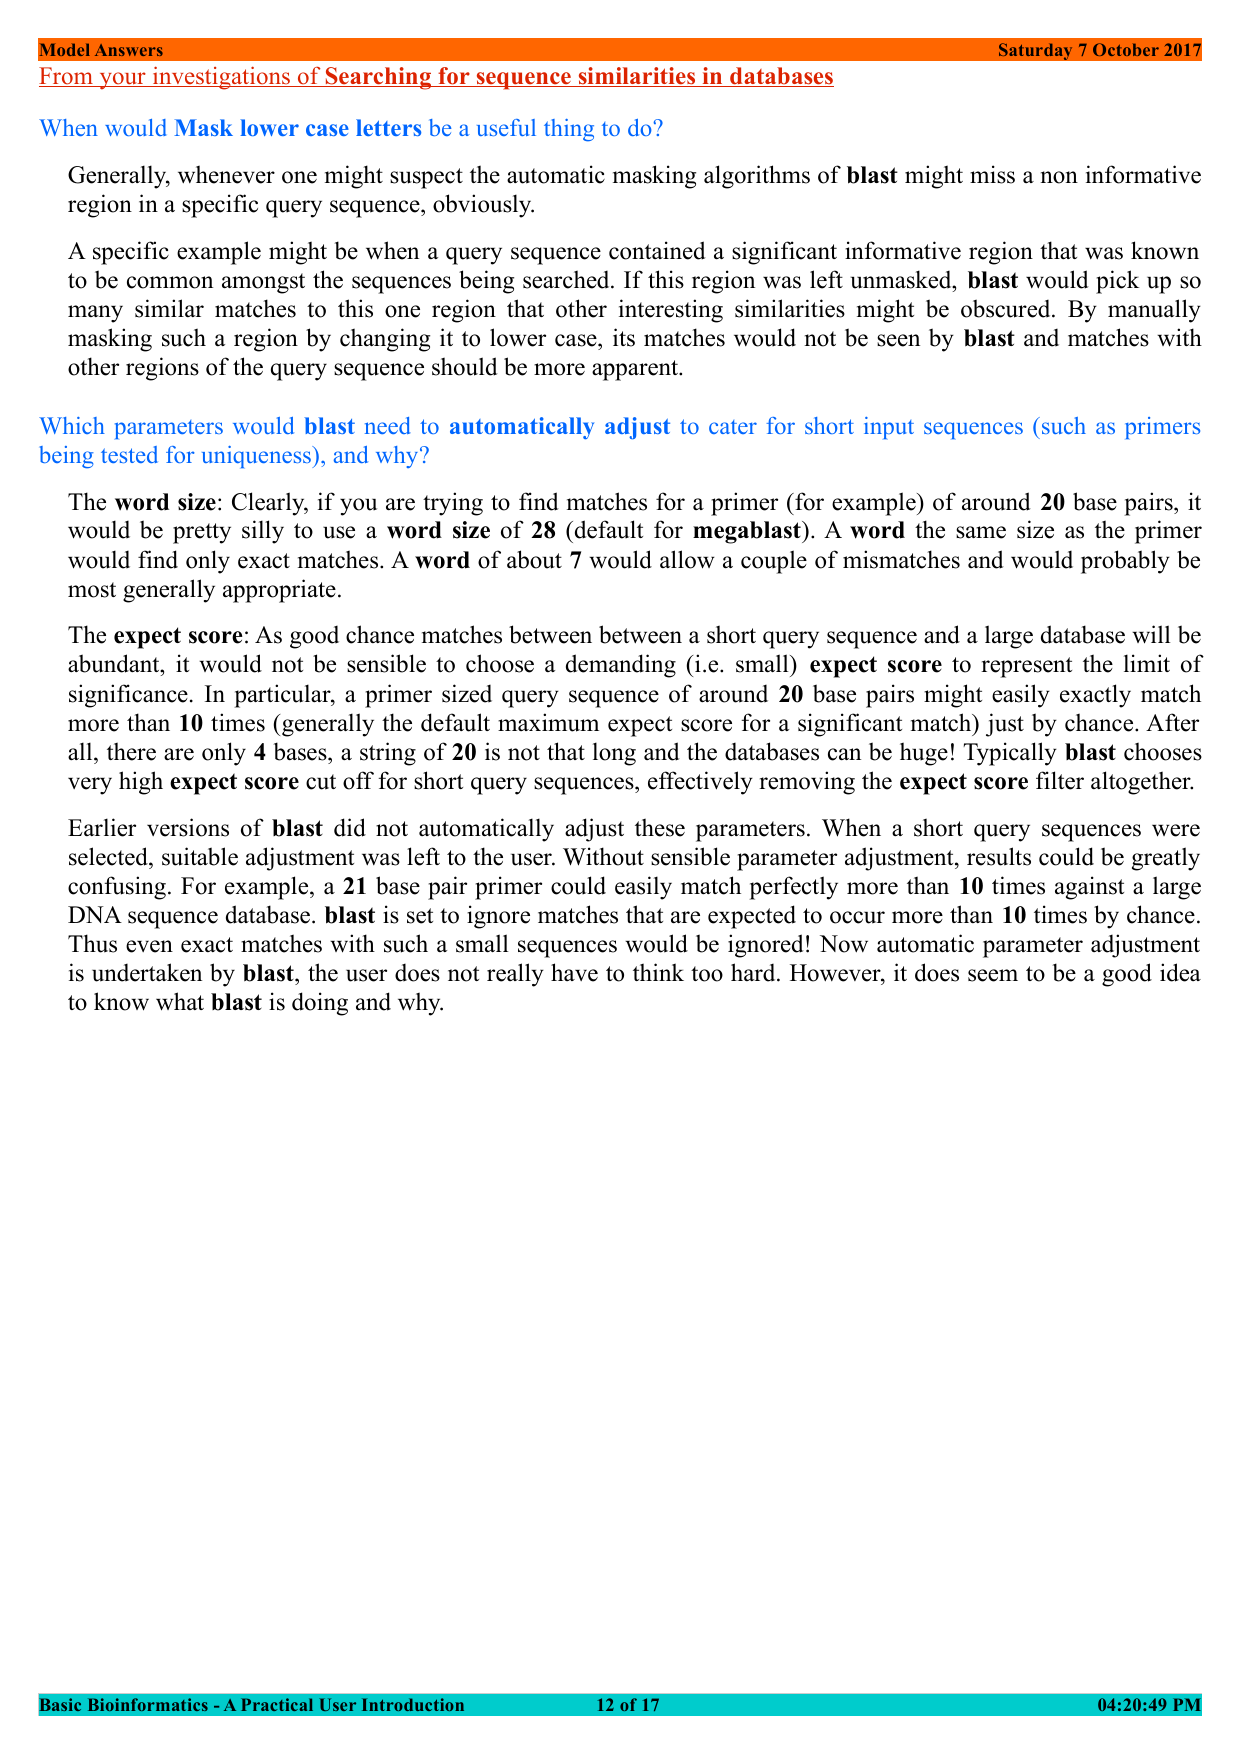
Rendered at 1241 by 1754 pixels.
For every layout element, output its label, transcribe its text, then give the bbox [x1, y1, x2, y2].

text Which parameters would blast need to automatically adjust to cater for short input sequences (such as primers being tested for uniqueness), and why? [38, 411, 1202, 469]
text The expect score: As good chance matches between between a short query sequence and a large database will be abundant, it would not be sensible to choose a demanding (i.e. small) expect score to represent the limit of significance. In particular, a primer sized query sequence of around 20 base pairs might easily exactly match more than 10 times (generally the default maximum expect score for a significant match) just by chance. After all, there are only 4 bases, a string of 20 is not that long and the databases can be huge! Typically blast chooses very high expect score cut off for short query sequences, effectively removing the expect score filter altogether. [68, 620, 1202, 795]
text When would Mask lower case letters be a useful thing to do? [38, 113, 1202, 142]
text From your investigations of Searching for sequence similarities in databases [38, 61, 1202, 89]
text A specific example might be when a query sequence contained a significant informative region that was known to be common amongst the sequences being searched. If this region was left unmasked, blast would pick up so many similar matches to this one region that other interesting similarities might be obscured. By manually masking such a region by changing it to lower case, its matches would not be seen by blast and matches with other regions of the query sequence should be more apparent. [68, 236, 1202, 381]
text Generally, whenever one might suspect the automatic masking algorithms of blast might miss a non informative region in a specific query sequence, obviously. [68, 160, 1202, 218]
text The word size: Clearly, if you are trying to find matches for a primer (for example) of around 20 base pairs, it would be pretty silly to use a word size of 28 (default for megablast). A word the same size as the primer would find only exact matches. A word of about 7 would allow a couple of mismatches and would probably be most generally appropriate. [68, 486, 1202, 603]
text Earlier versions of blast did not automatically adjust these parameters. When a short query sequences were selected, suitable adjustment was left to the user. Without sensible parameter adjustment, results could be greatly confusing. For example, a 21 base pair primer could easily match perfectly more than 10 times against a large DNA sequence database. blast is set to ignore matches that are expected to occur more than 10 times by chance. Thus even exact matches with such a small sequences would be ignored! Now automatic parameter adjustment is undertaken by blast, the user does not really have to think too hard. However, it does seem to be a good idea to know what blast is doing and why. [68, 812, 1202, 1016]
